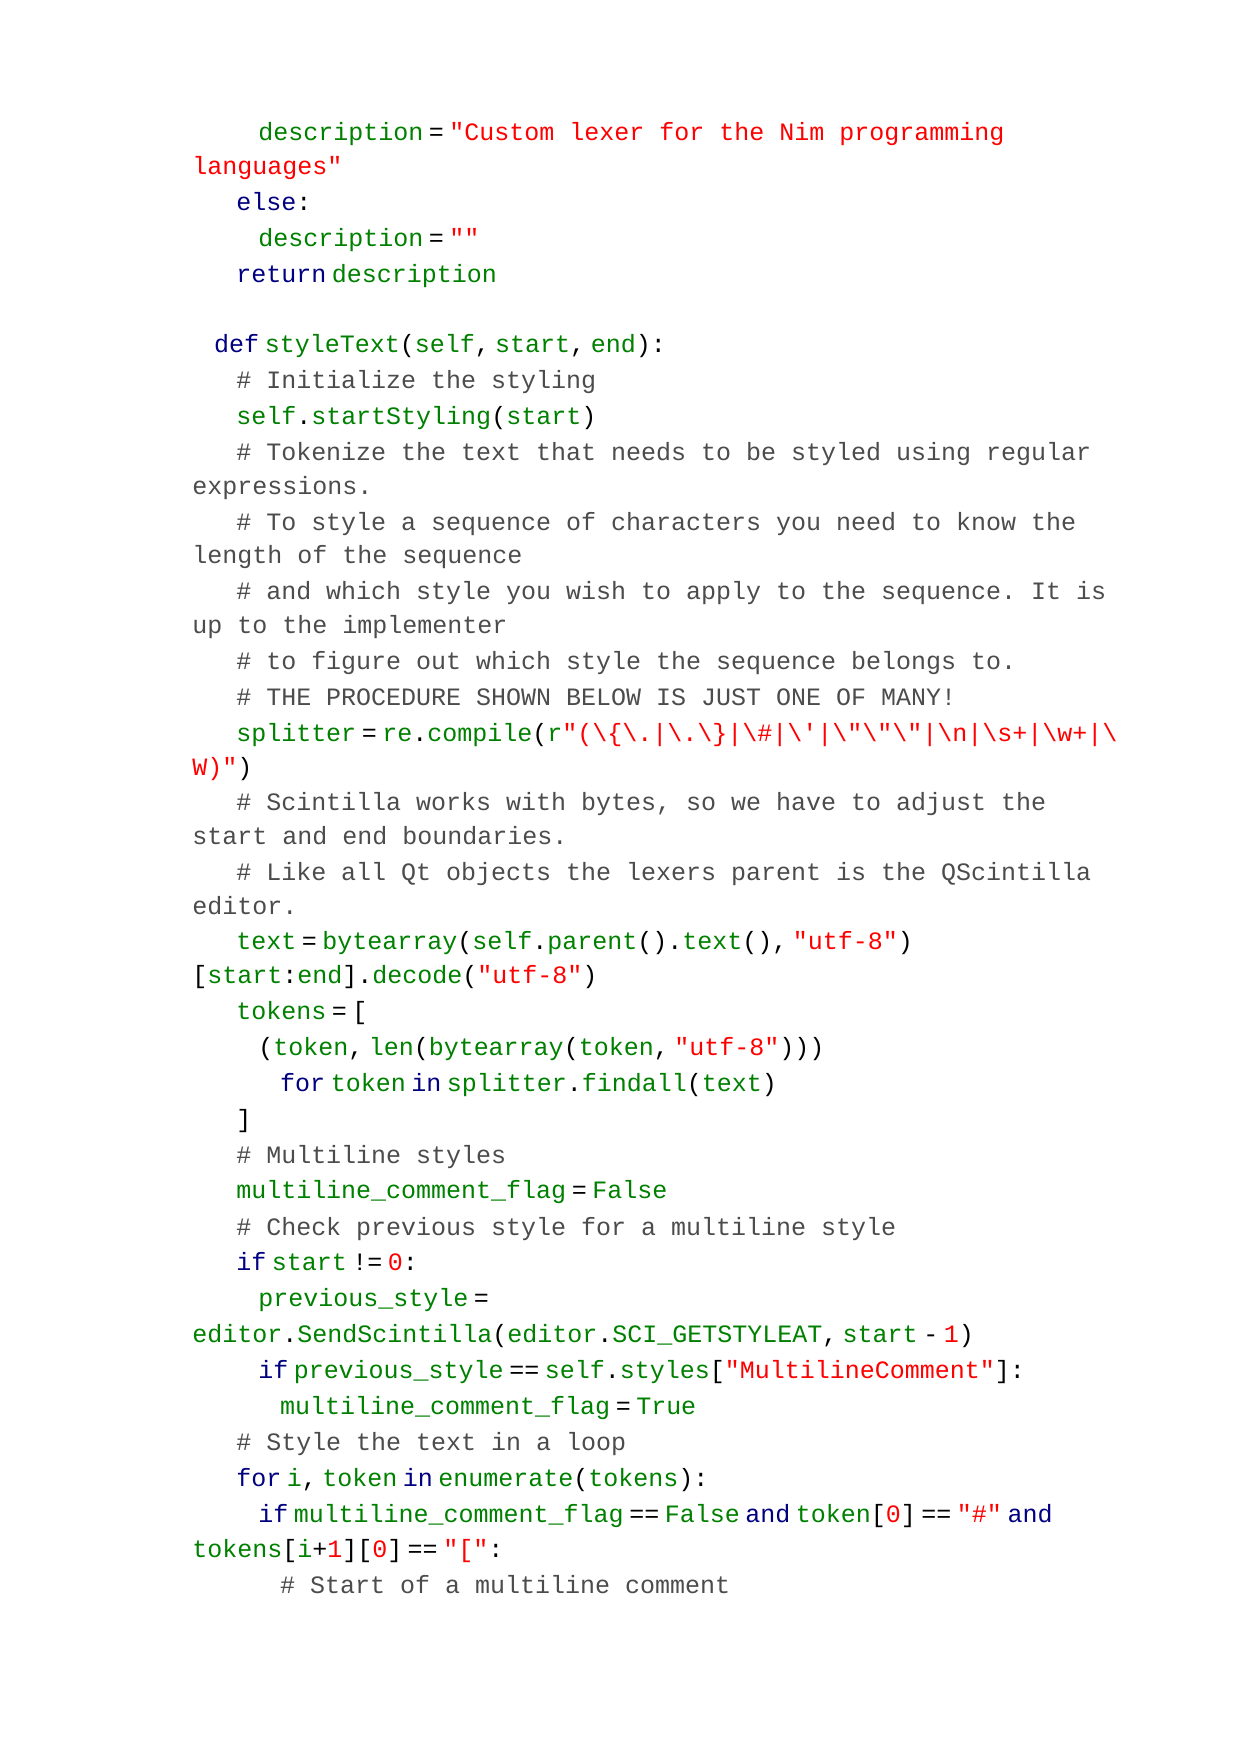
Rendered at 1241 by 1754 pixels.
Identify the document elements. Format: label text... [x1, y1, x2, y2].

text self.startStyling(start) [192, 402, 1122, 432]
text # Initialize the styling [192, 366, 1122, 396]
text splitter = re.compile(r"(\{\.|\.\}|\#|\'|\"\"\"|\n|\s+|\w+|\W)") [192, 718, 1122, 782]
text return description [192, 259, 1122, 289]
text if multiline_comment_flag == False and token[0] == "#" and tokens[i+1][0] == "[": [192, 1500, 1122, 1565]
text for i, token in enumerate(tokens): [192, 1464, 1122, 1494]
text # Tokenize the text that needs to be styled using regular expressions. [192, 438, 1122, 502]
text multiline_comment_flag = True [192, 1392, 1122, 1422]
text # Multiline styles [192, 1141, 1122, 1171]
text for token in splitter.findall(text) [192, 1069, 1122, 1099]
text (token, len(bytearray(token, "utf-8"))) [192, 1033, 1122, 1063]
text def styleText(self, start, end): [192, 330, 1122, 360]
text ] [192, 1104, 1122, 1134]
text # Start of a multiline comment [192, 1571, 1122, 1601]
text multiline_comment_flag = False [192, 1176, 1122, 1206]
text description = "Custom lexer for the Nim programming languages" [192, 118, 1122, 182]
text # Like all Qt objects the lexers parent is the QScintilla editor. [192, 858, 1122, 922]
text # THE PROCEDURE SHOWN BELOW IS JUST ONE OF MANY! [192, 682, 1122, 712]
text previous_style = editor.SendScintilla(editor.SCI_GETSTYLEAT, start - 1) [192, 1284, 1122, 1350]
text # and which style you wish to apply to the sequence. It is up to the implementer [192, 577, 1122, 641]
text # To style a sequence of characters you need to know the length of the sequence [192, 507, 1122, 571]
text # Check previous style for a multiline style [192, 1212, 1122, 1242]
text # Scintilla works with bytes, so we have to adjust the start and end boundaries. [192, 788, 1122, 852]
text if previous_style == self.styles["MultilineComment"]: [192, 1356, 1122, 1386]
text # to figure out which style the sequence belongs to. [192, 647, 1122, 677]
text description = "" [192, 224, 1122, 254]
text else: [192, 188, 1122, 218]
text if start != 0: [192, 1248, 1122, 1278]
text text = bytearray(self.parent().text(), "utf-8")[start:end].decode("utf-8") [192, 927, 1122, 991]
text tokens = [ [192, 997, 1122, 1027]
text # Style the text in a loop [192, 1428, 1122, 1458]
